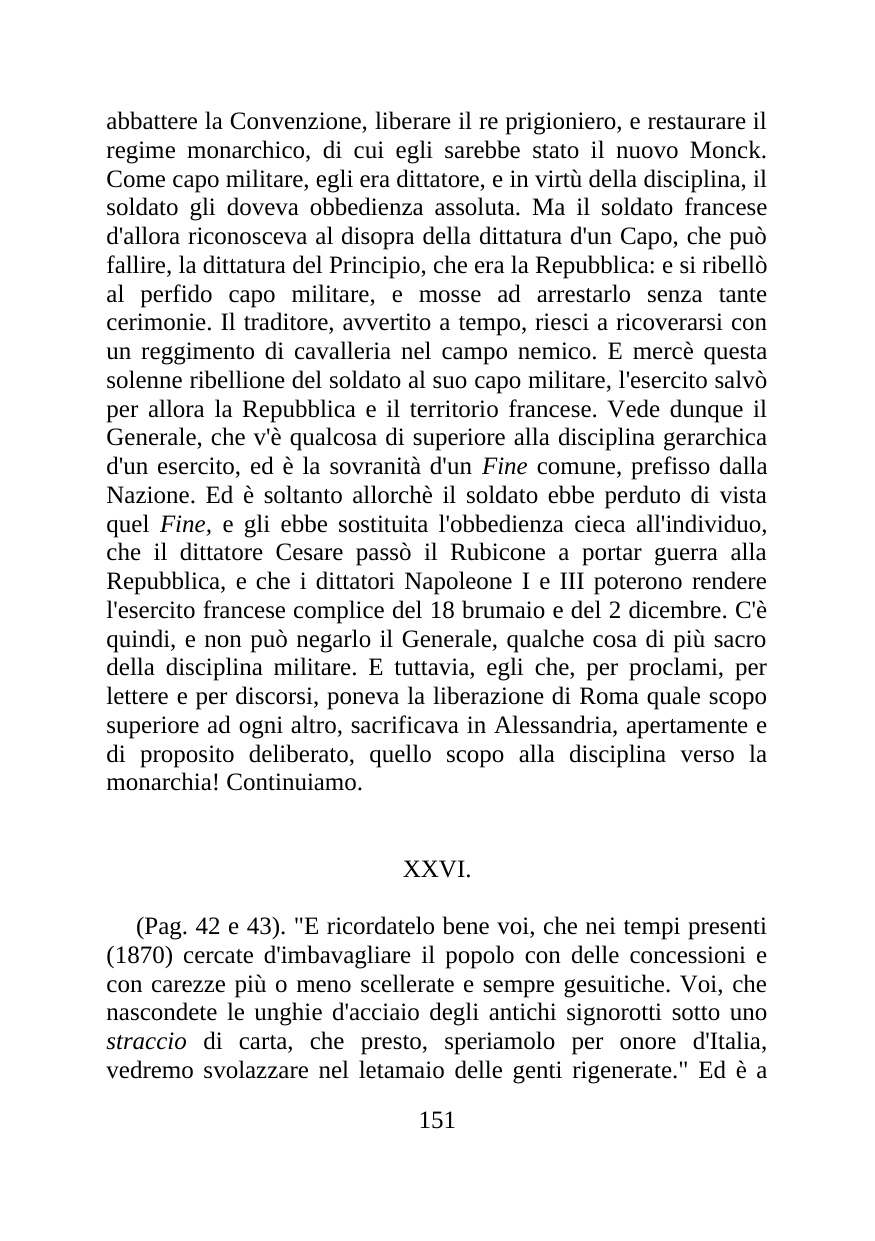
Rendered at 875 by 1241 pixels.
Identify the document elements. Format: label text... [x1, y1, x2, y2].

text (Pag. 42 e 43). "E ricordatelo bene voi, che nei tempi presenti (1870) cercate d'imbavagliare il popolo con delle concessioni e con carezze più o meno scellerate e sempre gesuitiche. Voi, che nascondete le unghie d'acciaio degli antichi signorotti sotto uno straccio di carta, che presto, speriamolo per onore d'Italia, vedremo svolazzare nel letamaio delle genti rigenerate." Ed è a [106, 911, 768, 1084]
text XXVI. [106, 854, 768, 882]
text abbattere la Convenzione, liberare il re prigioniero, e restaurare il regime monarchico, di cui egli sarebbe stato il nuovo Monck. Come capo militare, egli era dittatore, e in virtù della disciplina, il soldato gli doveva obbedienza assoluta. Ma il soldato francese d'allora riconosceva al disopra della dittatura d'un Capo, che può fallire, la dittatura del Principio, che era la Repubblica: e si ribellò al perfido capo militare, e mosse ad arrestarlo senza tante cerimonie. Il traditore, avvertito a tempo, riesci a ricoverarsi con un reggimento di cavalleria nel campo nemico. E mercè questa solenne ribellione del soldato al suo capo militare, l'esercito salvò per allora la Repubblica e il territorio francese. Vede dunque il Generale, che v'è qualcosa di superiore alla disciplina gerarchica d'un esercito, ed è la sovranità d'un Fine comune, prefisso dalla Nazione. Ed è soltanto allorchè il soldato ebbe perduto di vista quel Fine, e gli ebbe sostituita l'obbedienza cieca all'individuo, che il dittatore Cesare passò il Rubicone a portar guerra alla Repubblica, e che i dittatori Napoleone I e III poterono rendere l'esercito francese complice del 18 brumaio e del 2 dicembre. C'è quindi, e non può negarlo il Generale, qualche cosa di più sacro della disciplina militare. E tuttavia, egli che, per proclami, per lettere e per discorsi, poneva la liberazione di Roma quale scopo superiore ad ogni altro, sacrificava in Alessandria, apertamente e di proposito deliberato, quello scopo alla disciplina verso la monarchia! Continuiamo. [106, 106, 768, 796]
